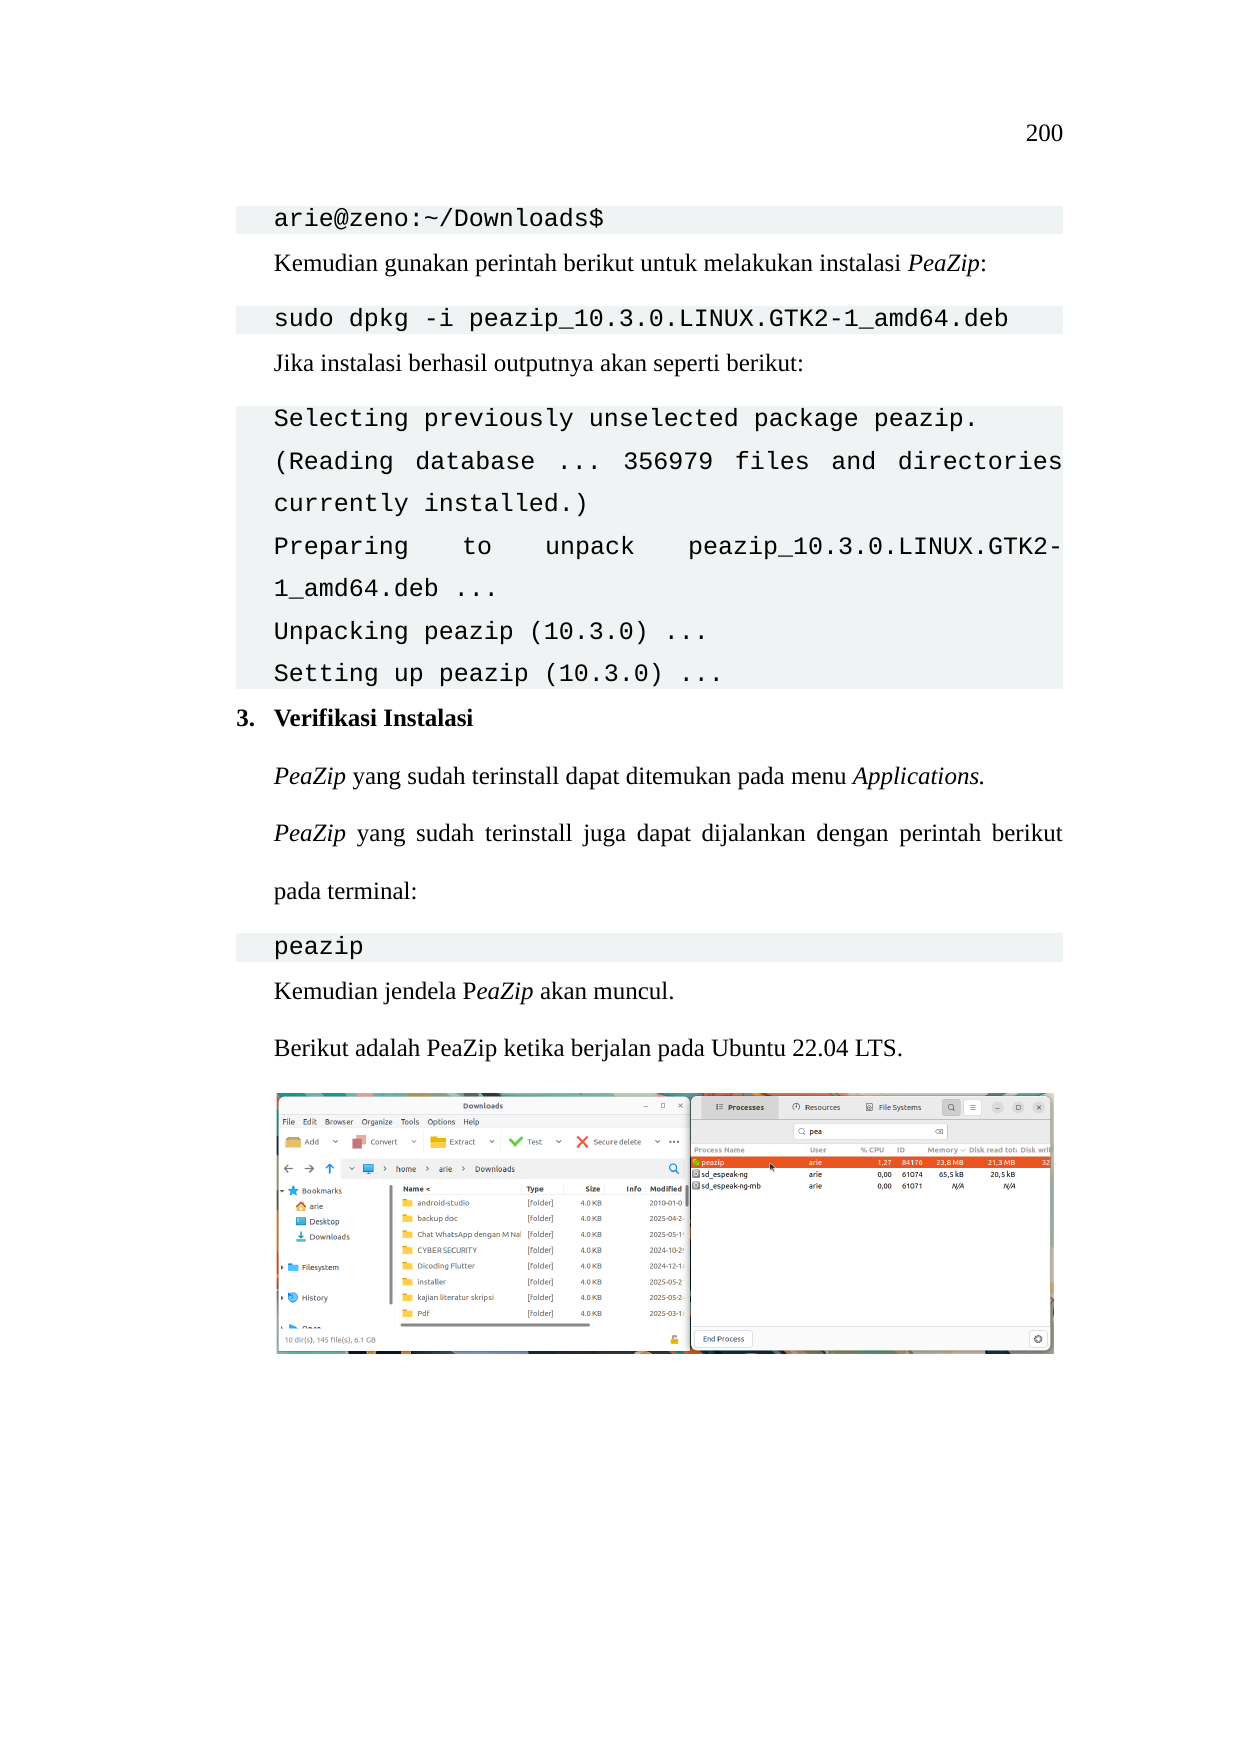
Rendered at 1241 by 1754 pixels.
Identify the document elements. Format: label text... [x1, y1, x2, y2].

list sudo dpkg -i peazip_10.3.0.LINUX.GTK2-1_amd64.deb [236, 306, 1063, 334]
list Setting up peazip (10.3.0) ... [236, 661, 1063, 689]
list Selecting previously unselected package peazip. [236, 406, 1063, 434]
picture [276, 1093, 1054, 1354]
list Berikut adalah PeaZip ketika berjalan pada Ubuntu 22.04 LTS. [236, 1033, 1063, 1062]
list Verifikasi Instalasi [236, 703, 1063, 732]
list Preparing to unpack peazip_10.3.0.LINUX.GTK2-1_amd64.deb ... [236, 533, 1063, 604]
list Jika instalasi berhasil outputnya akan seperti berikut: [236, 348, 1063, 377]
list PeaZip yang sudah terinstall juga dapat dijalankan dengan perintah berikut pada terminal: [236, 818, 1063, 905]
list Kemudian jendela PeaZip akan muncul. [236, 976, 1063, 1005]
list arie@zeno:~/Downloads$ [236, 206, 1063, 234]
list PeaZip yang sudah terinstall dapat ditemukan pada menu Applications. [236, 761, 1063, 790]
list peazip [236, 933, 1063, 962]
list Unpacking peazip (10.3.0) ... [236, 618, 1063, 647]
list (Reading database ... 356979 files and directories currently installed.) [236, 448, 1063, 519]
list Kemudian gunakan perintah berikut untuk melakukan instalasi PeaZip: [236, 248, 1063, 277]
